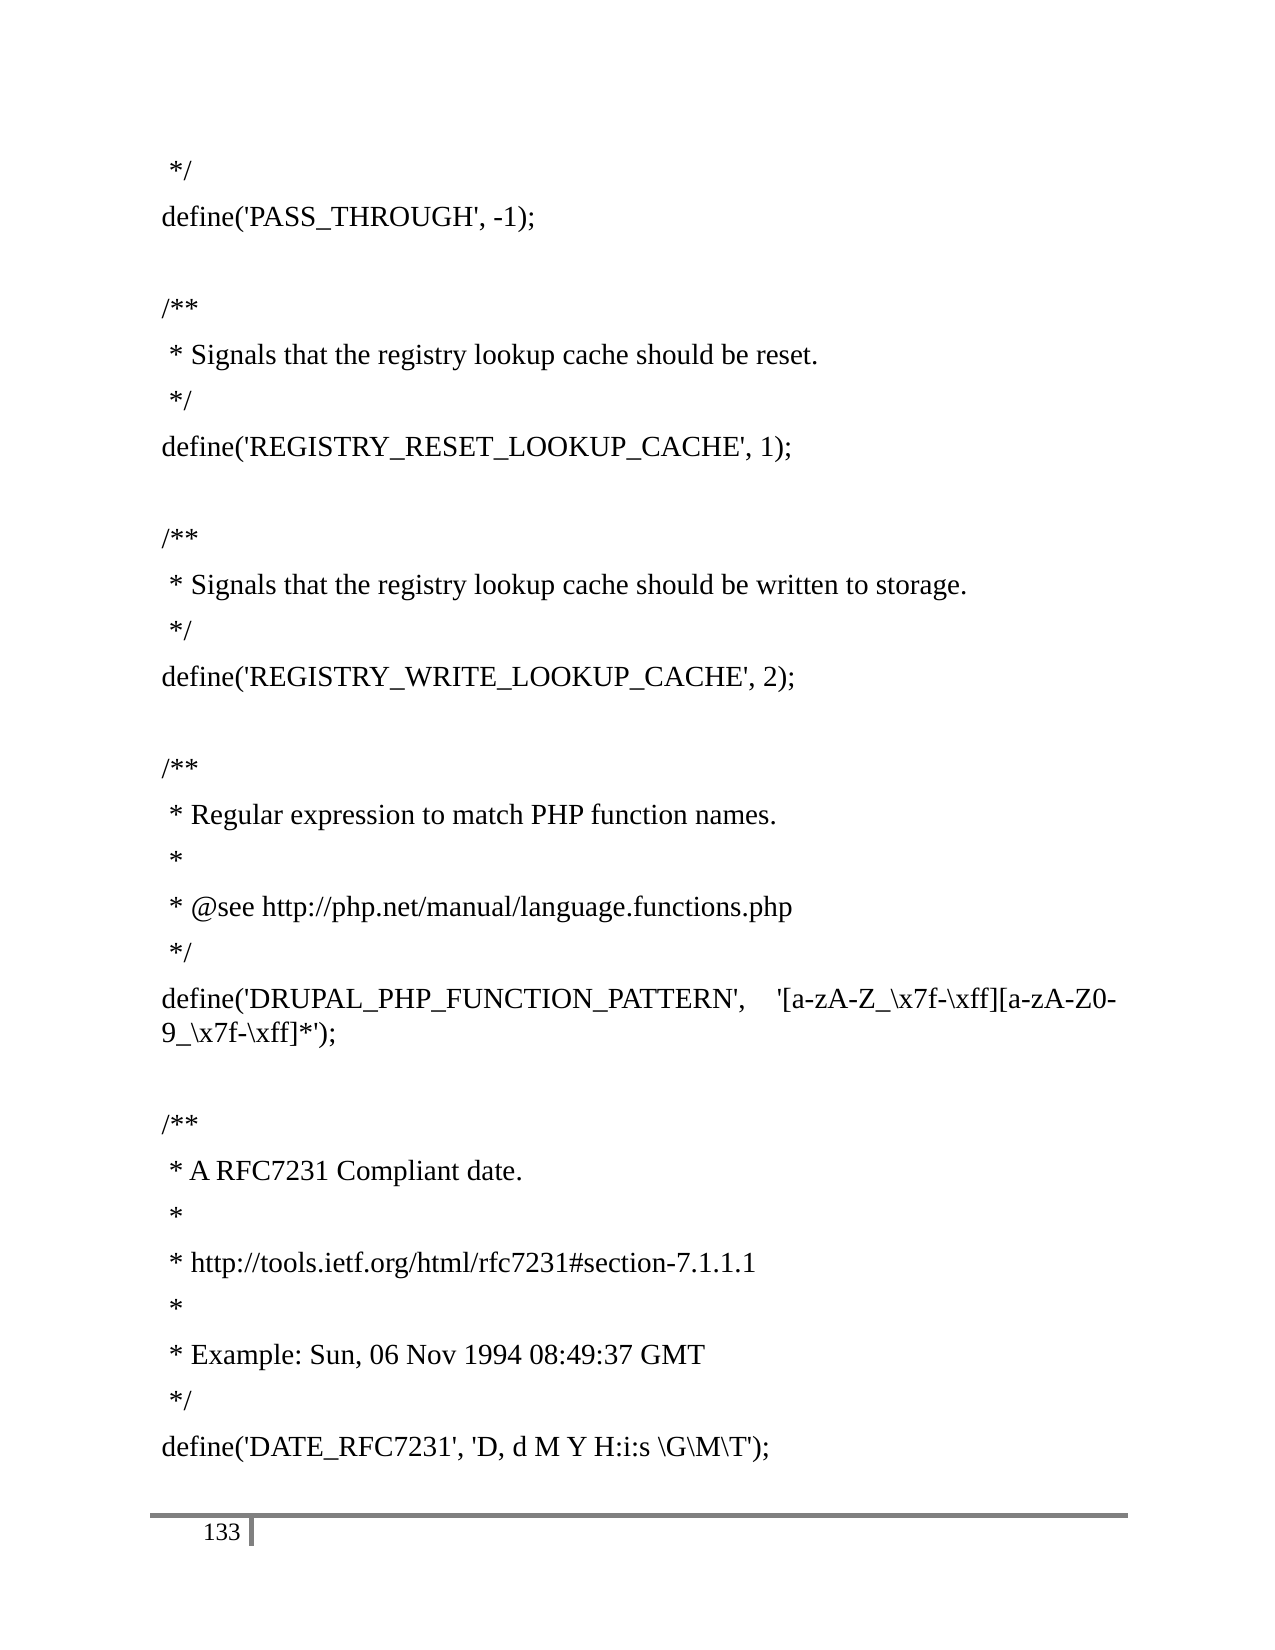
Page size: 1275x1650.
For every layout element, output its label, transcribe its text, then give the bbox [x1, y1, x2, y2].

text /** [161, 751, 1117, 785]
text define('DATE_RFC7231', 'D, d M Y H:i:s \G\M\T'); [161, 1429, 1117, 1463]
text * Signals that the registry lookup cache should be written to storage. [161, 567, 1117, 601]
text define('REGISTRY_WRITE_LOOKUP_CACHE', 2); [161, 659, 1117, 693]
text * [161, 843, 1117, 877]
text * @see http://php.net/manual/language.functions.php [161, 889, 1117, 923]
text * [161, 1291, 1117, 1325]
text /** [161, 291, 1117, 324]
text * Regular expression to match PHP function names. [161, 797, 1117, 831]
text */ [161, 153, 1117, 186]
text * Example: Sun, 06 Nov 1994 08:49:37 GMT [161, 1337, 1117, 1371]
text * [161, 1199, 1117, 1233]
text /** [161, 1107, 1117, 1141]
text define('REGISTRY_RESET_LOOKUP_CACHE', 1); [161, 429, 1117, 463]
text * Signals that the registry lookup cache should be reset. [161, 337, 1117, 371]
text * A RFC7231 Compliant date. [161, 1153, 1117, 1187]
text */ [161, 936, 1117, 969]
text * http://tools.ietf.org/html/rfc7231#section-7.1.1.1 [161, 1245, 1117, 1279]
text /** [161, 521, 1117, 555]
text define('PASS_THROUGH', -1); [161, 199, 1117, 232]
text */ [161, 613, 1117, 647]
text */ [161, 1383, 1117, 1417]
text */ [161, 383, 1117, 417]
text define('DRUPAL_PHP_FUNCTION_PATTERN', '[a-zA-Z_\x7f-\xff][a-zA-Z0-9_\x7f-\xff]*'); [161, 982, 1117, 1049]
